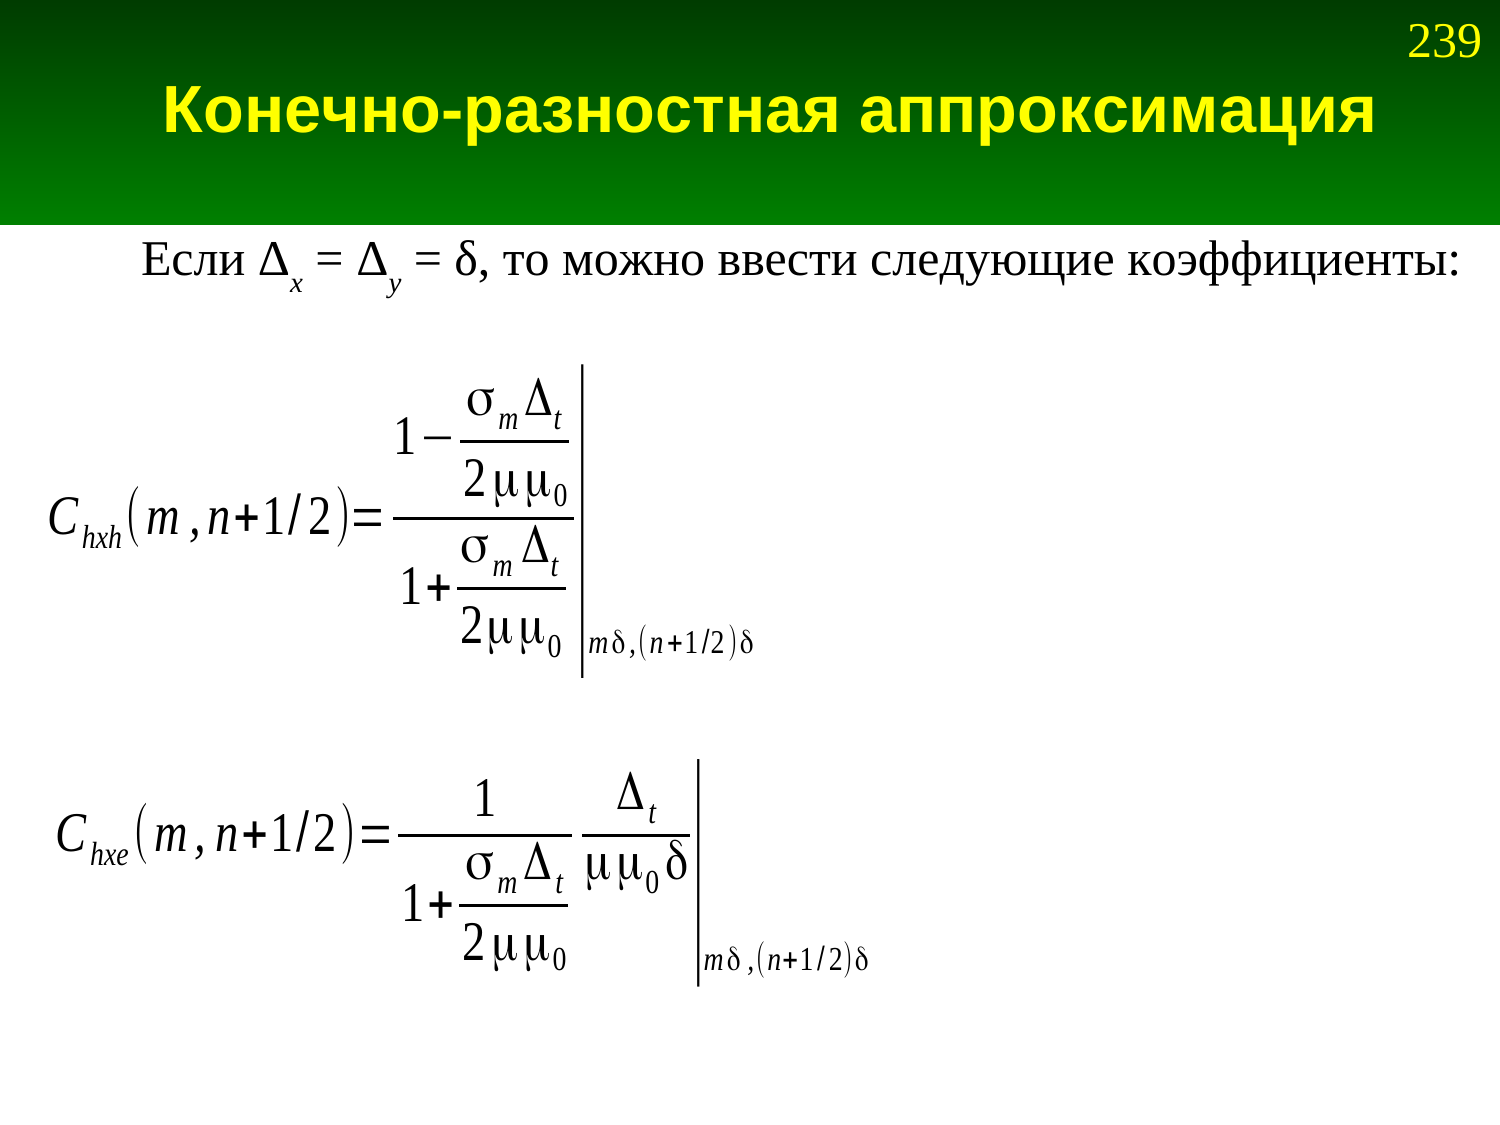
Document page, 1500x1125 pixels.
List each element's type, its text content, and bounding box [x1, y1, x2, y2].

title Конечно-разностная аппроксимация [100, 7, 1441, 204]
chart [43, 756, 881, 991]
text_box Если Δx = Δy = δ, то можно ввести следующие коэффициенты: [126, 218, 1477, 306]
chart [35, 359, 765, 680]
